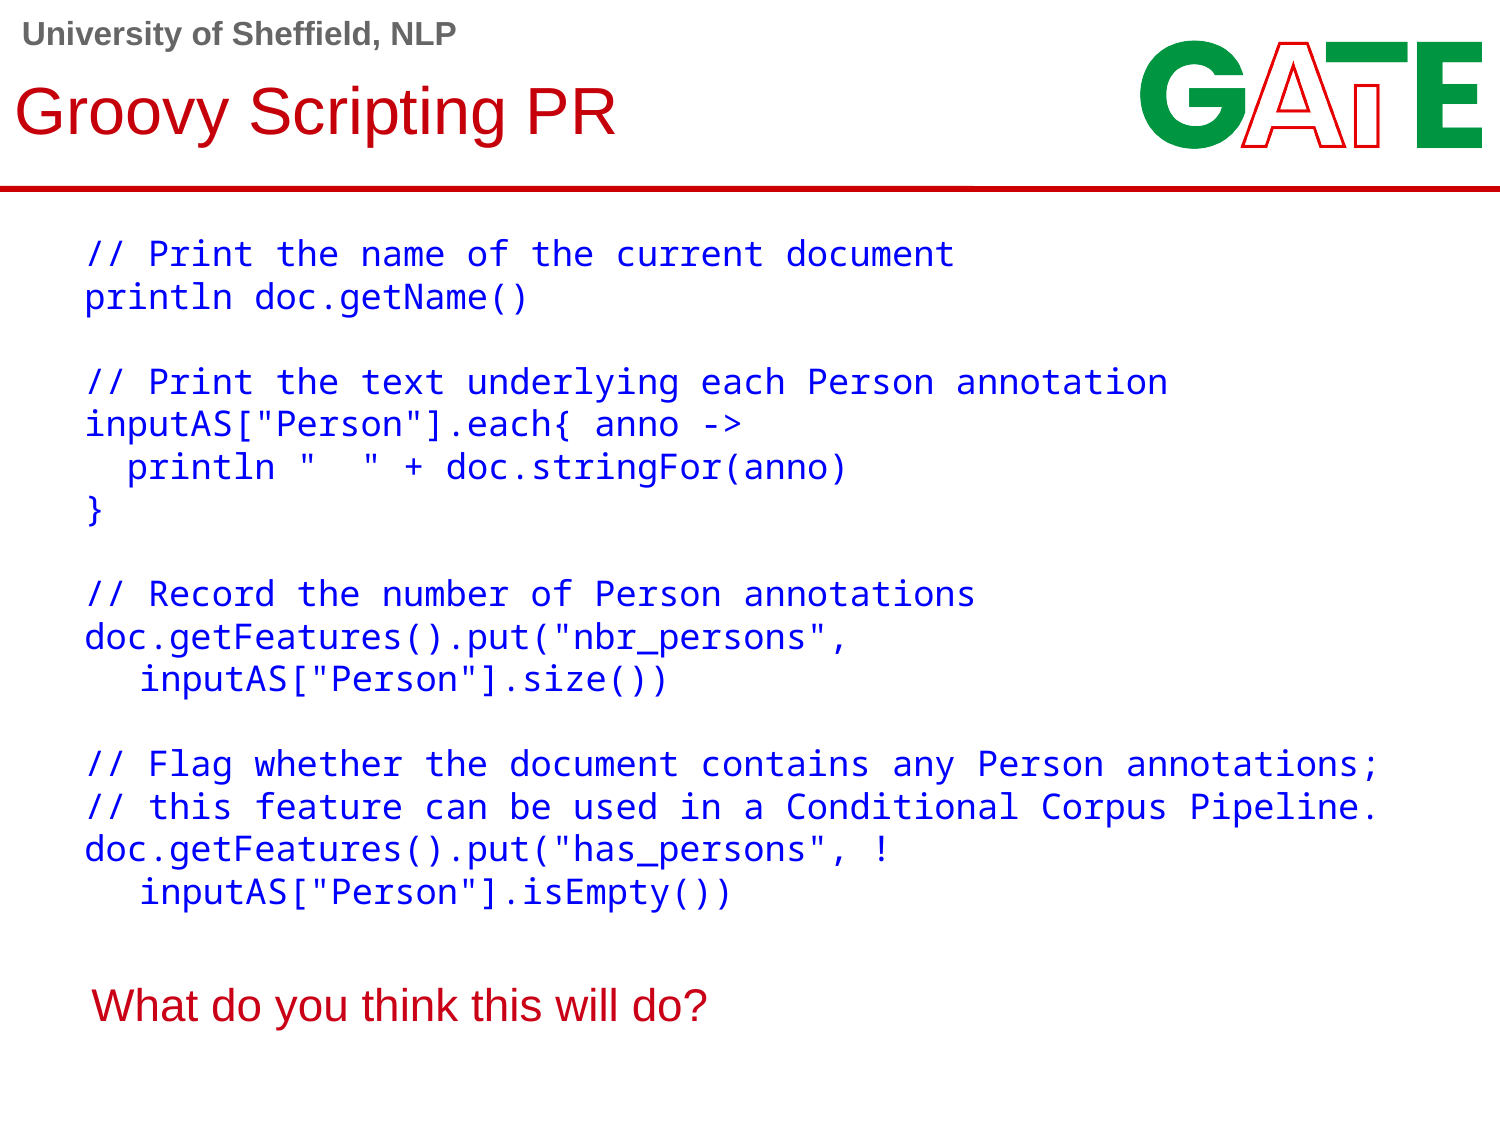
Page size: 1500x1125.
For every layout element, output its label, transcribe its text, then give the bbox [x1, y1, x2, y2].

title Groovy Scripting PR [0, 11, 1237, 204]
picture [1237, 23, 1489, 166]
text_box What do you think this will do? [76, 968, 963, 1044]
list // Print the name of the current document println doc.getName() // Print the text underlying each Person annotation inputAS["Person"].each{ anno -> println " " + doc.stringFor(anno) } // Record the number of Person annotations doc.getFeatures().put("nbr_persons", inputAS["Person"].size()) // Flag whether the document contains any Person annotations; // this feature can be used in a Conditional Corpus Pipeline. doc.getFeatures().put("has_persons", ! inputAS["Person"].isEmpty()) [68, 223, 1406, 1004]
